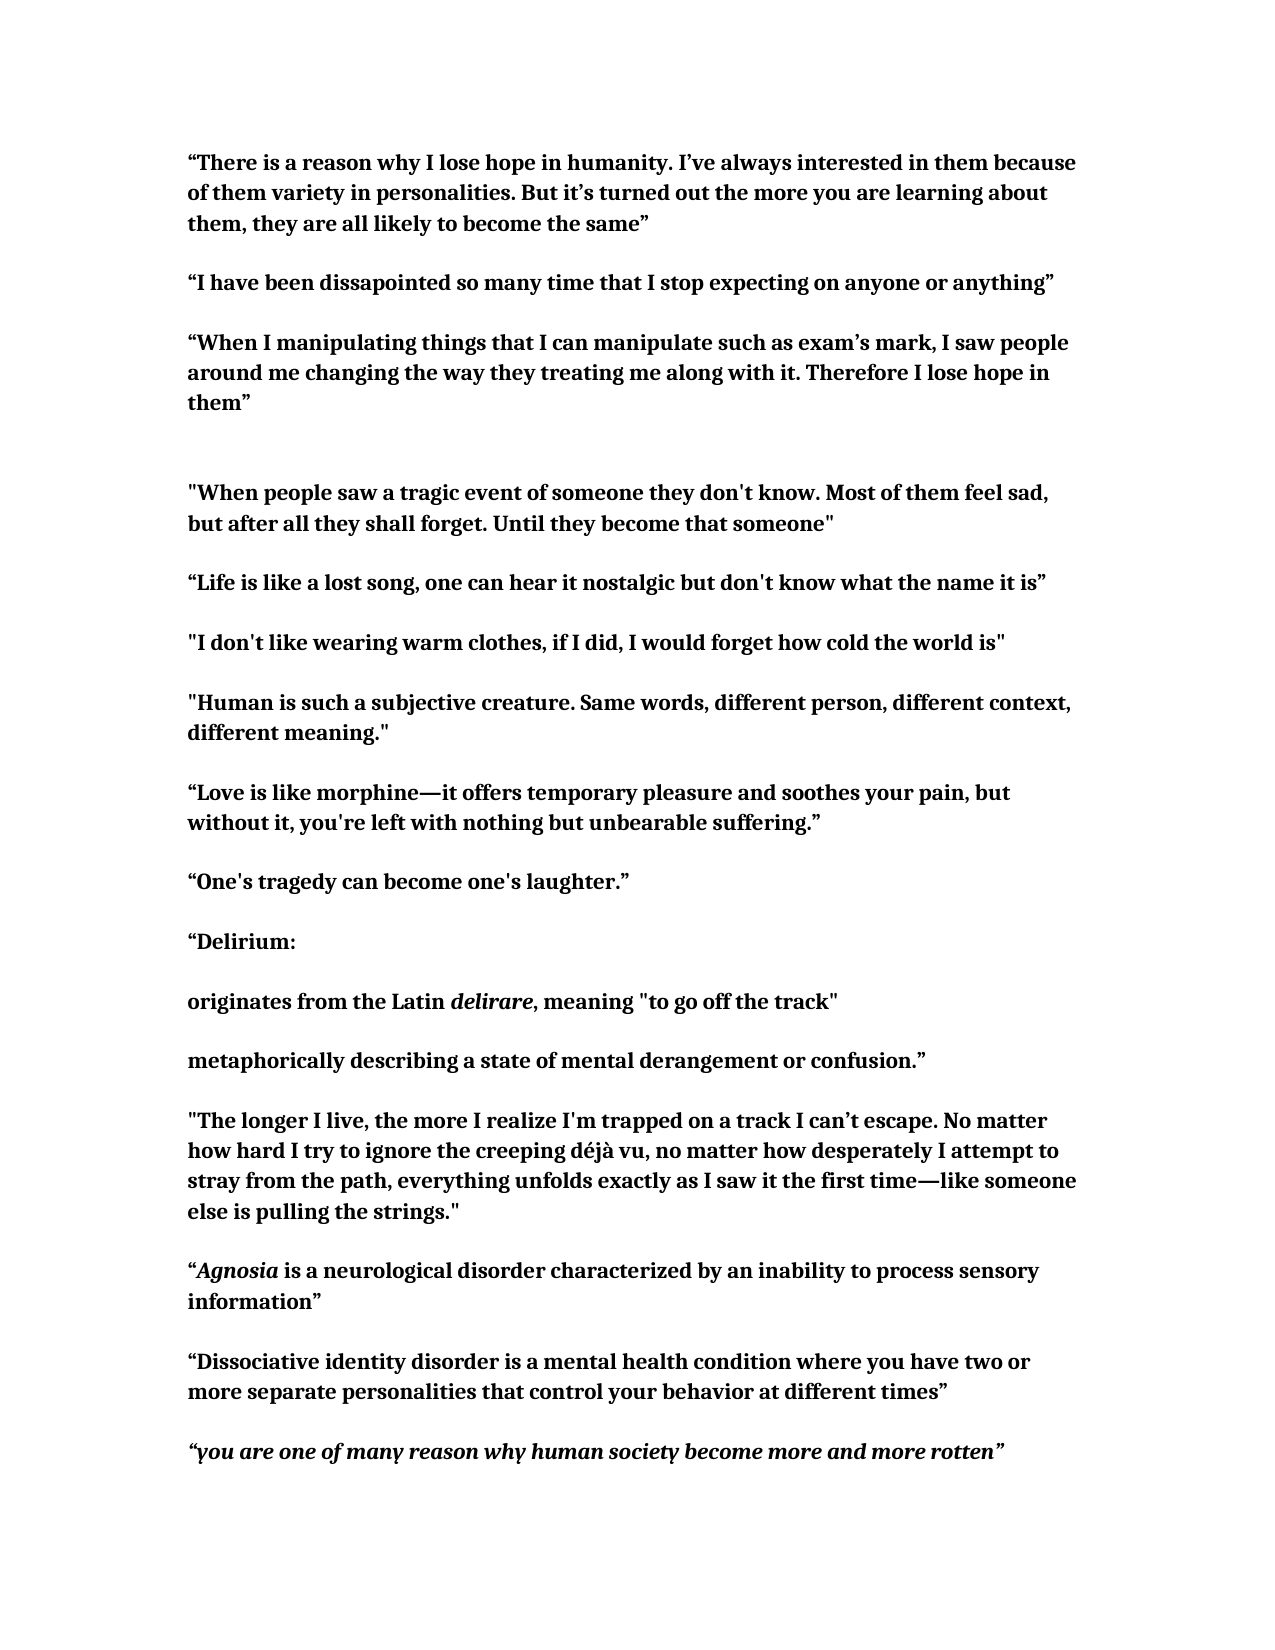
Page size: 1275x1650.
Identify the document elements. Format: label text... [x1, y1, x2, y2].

text “When I manipulating things that I can manipulate such as exam’s mark, I saw people around me changing the way they treating me along with it. Therefore I lose hope in them” [187, 330, 1087, 417]
text “Delirium: [187, 929, 1087, 955]
text “One's tragedy can become one's laughter.” [187, 869, 1087, 896]
text “Agnosia is a neurological disorder characterized by an inability to process sensory information” “Dissociative identity disorder is a mental health condition where you have two or more separate personalities that control your behavior at different times” [187, 1258, 1087, 1405]
text “Life is like a lost song, one can hear it nostalgic but don't know what the name it is” [187, 570, 1087, 596]
text metaphorically describing a state of mental derangement or confusion.” [187, 1048, 1087, 1074]
text “Love is like morphine—it offers temporary pleasure and soothes your pain, but without it, you're left with nothing but unbearable suffering.” [187, 779, 1087, 836]
text "Human is such a subjective creature. Same words, different person, different context, different meaning." [187, 689, 1087, 746]
text "I don't like wearing warm clothes, if I did, I would forget how cold the world is" [187, 630, 1087, 656]
text originates from the Latin delirare, meaning "to go off the track" [187, 988, 1087, 1015]
text "The longer I live, the more I realize I'm trapped on a track I can’t escape. No matter how hard I try to ignore the creeping déjà vu, no matter how desperately I attempt to stray from the path, everything unfolds exactly as I saw it the first time—like someone else is pulling the strings." [187, 1108, 1087, 1225]
text “I have been dissapointed so many time that I stop expecting on anyone or anything” [187, 270, 1087, 296]
text "When people saw a tragic event of someone they don't know. Most of them feel sad, but after all they shall forget. Until they become that someone" [187, 450, 1087, 537]
text “you are one of many reason why human society become more and more rotten” [187, 1439, 1087, 1465]
text “There is a reason why I lose hope in humanity. I’ve always interested in them because of them variety in personalities. But it’s turned out the more you are learning about them, they are all likely to become the same” [187, 150, 1087, 237]
